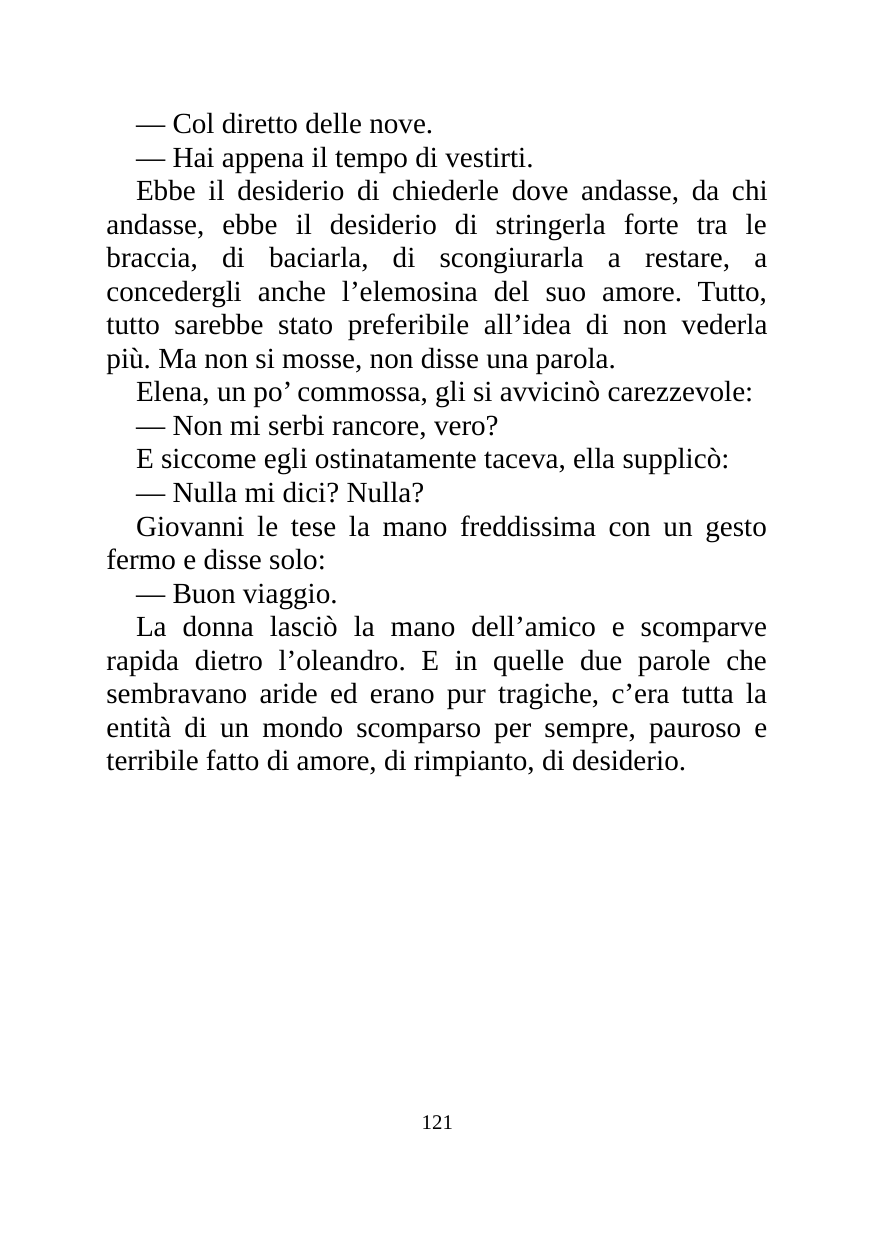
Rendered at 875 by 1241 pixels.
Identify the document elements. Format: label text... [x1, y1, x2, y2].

text Ebbe il desiderio di chiederle dove andasse, da chi andasse, ebbe il desiderio di stringerla forte tra le braccia, di baciarla, di scongiurarla a restare, a concedergli anche l’elemosina del suo amore. Tutto, tutto sarebbe stato preferibile all’idea di non vederla più. Ma non si mosse, non disse una parola. [106, 173, 768, 374]
text — Non mi serbi rancore, vero? [106, 408, 768, 442]
text Elena, un po’ commossa, gli si avvicinò carezzevole: [106, 374, 768, 408]
text Giovanni le tese la mano freddissima con un gesto fermo e disse solo: [106, 509, 768, 576]
text — Hai appena il tempo di vestirti. [106, 140, 768, 173]
text — Nulla mi dici? Nulla? [106, 475, 768, 509]
text — Buon viaggio. [106, 576, 768, 609]
text — Col diretto delle nove. [106, 106, 768, 140]
text E siccome egli ostinatamente taceva, ella supplicò: [106, 442, 768, 475]
text La donna lasciò la mano dell’amico e scomparve rapida dietro l’oleandro. E in quelle due parole che sembravano aride ed erano pur tragiche, c’era tutta la entità di un mondo scomparso per sempre, pauroso e terribile fatto di amore, di rimpianto, di desiderio. [106, 609, 768, 777]
